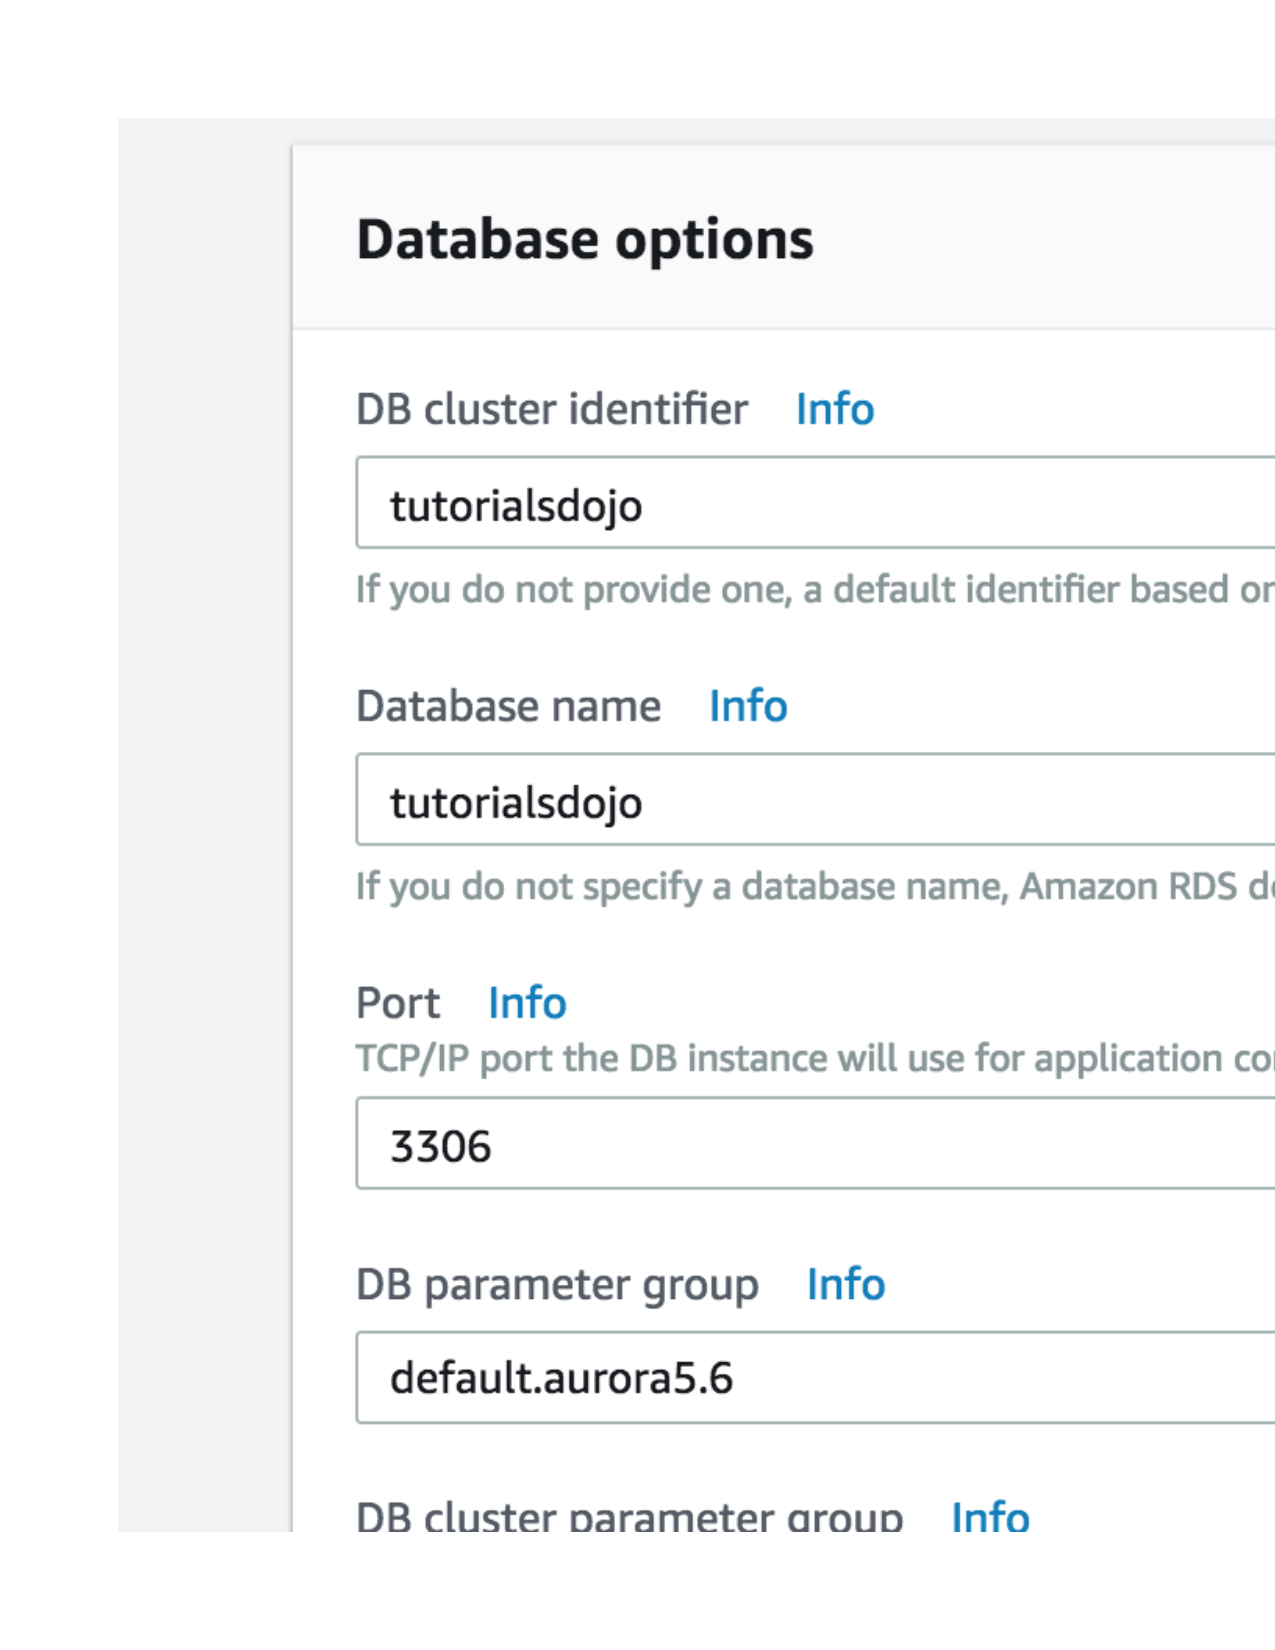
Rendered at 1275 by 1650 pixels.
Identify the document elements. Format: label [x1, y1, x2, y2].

picture [118, 118, 1275, 1532]
